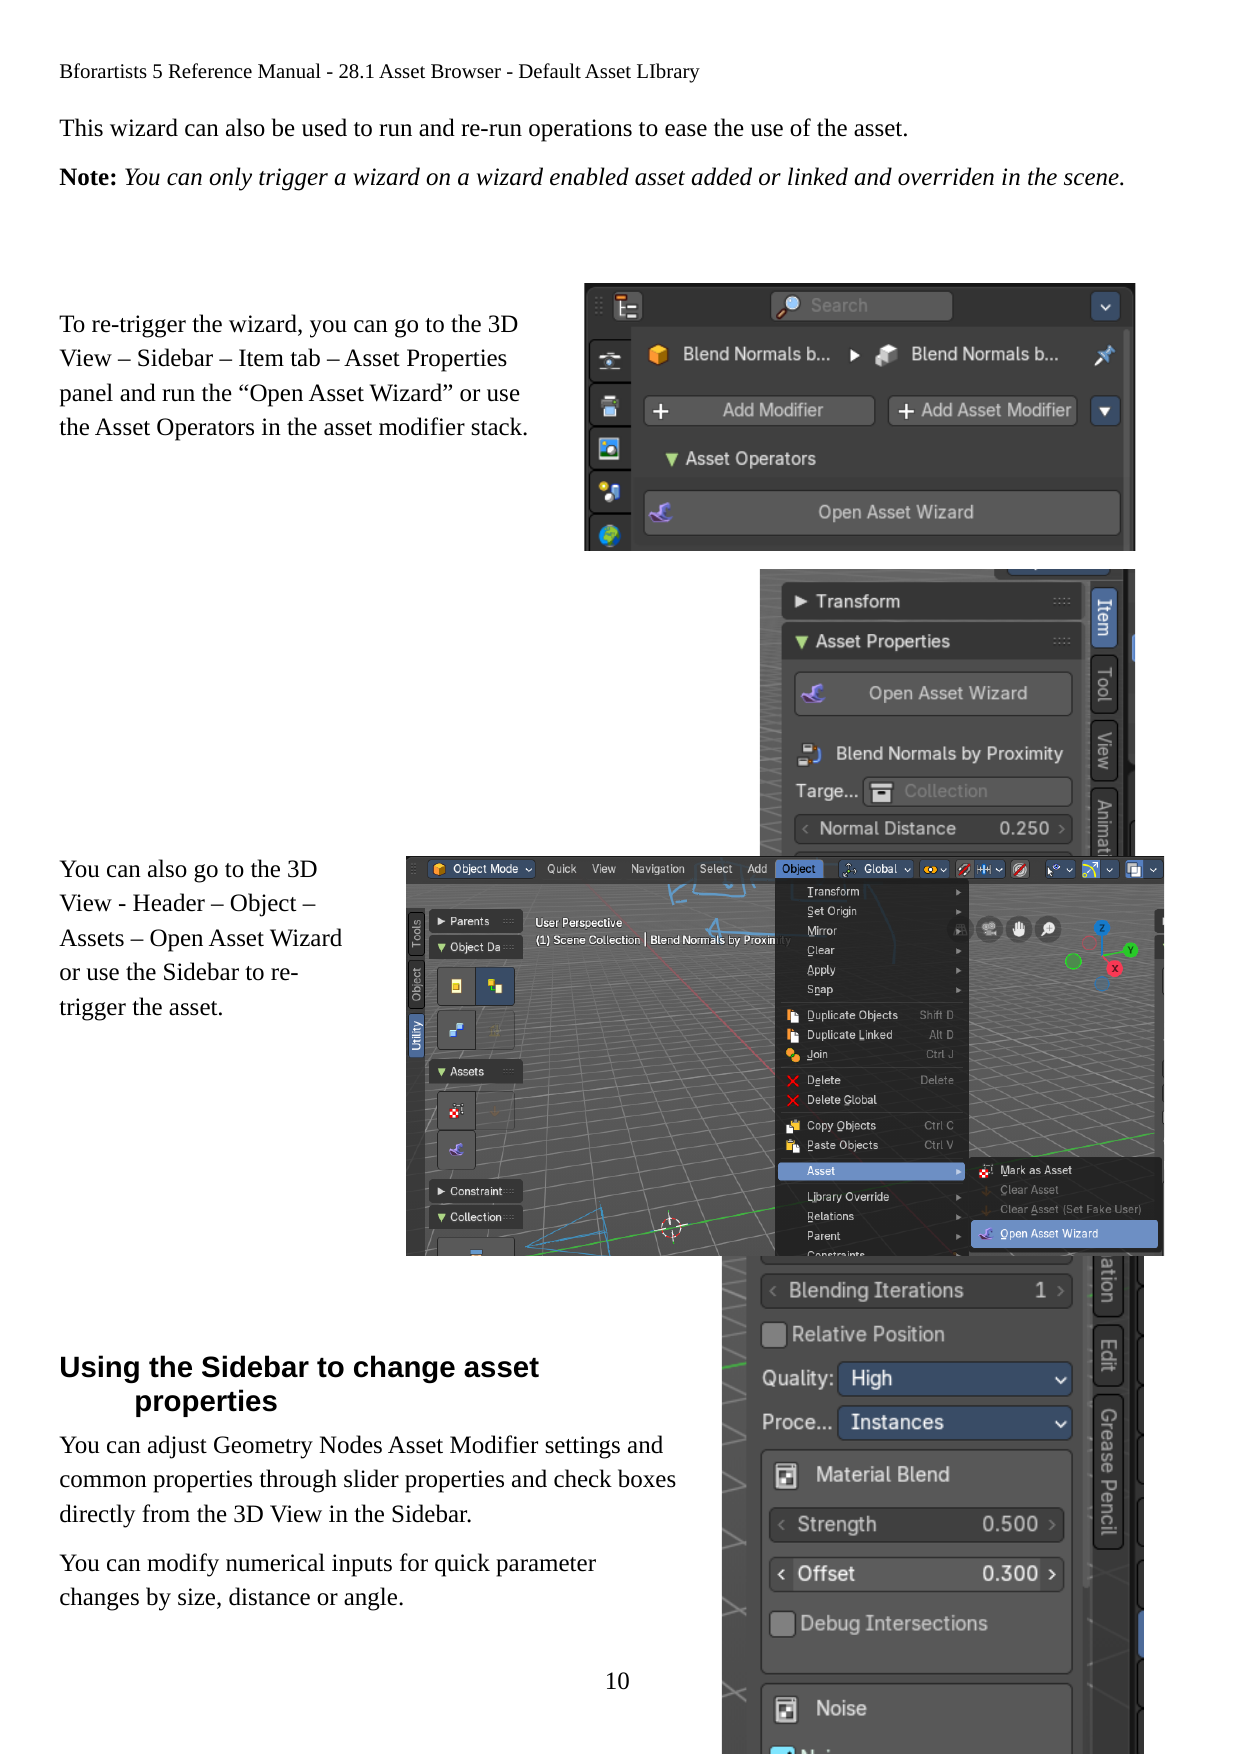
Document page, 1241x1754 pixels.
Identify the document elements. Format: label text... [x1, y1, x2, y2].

text This wizard can also be used to run and re-run operations to ease the use of the asset. [59, 113, 1181, 141]
subtitle [1144, 1350, 1181, 1417]
text [1144, 1548, 1181, 1611]
picture [584, 283, 1136, 551]
text [1144, 1430, 1181, 1527]
text To re-trigger the wizard, you can go to the 3D View – Sidebar – Item tab – Asset Properties panel and run the “Open Asset Wizard” or use the Asset Operators in the asset modifier stack. [59, 309, 584, 441]
picture [406, 569, 1165, 1754]
text [1136, 854, 1181, 1021]
text You can adjust Geometry Nodes Asset Modifier settings and common properties through slider properties and check boxes directly from the 3D View in the Sidebar. [59, 1430, 721, 1527]
text [1136, 309, 1181, 441]
text You can also go to the 3D View - Header – Object – Assets – Open Asset Wizard or use the Sidebar to re-trigger the asset. [59, 854, 759, 1021]
text Note: You can only trigger a wizard on a wizard enabled asset added or linked and overriden in the scene. [59, 162, 1181, 190]
text You can modify numerical inputs for quick parameter changes by size, distance or angle. [59, 1548, 721, 1611]
subtitle Using the Sidebar to change asset properties [59, 1350, 721, 1417]
